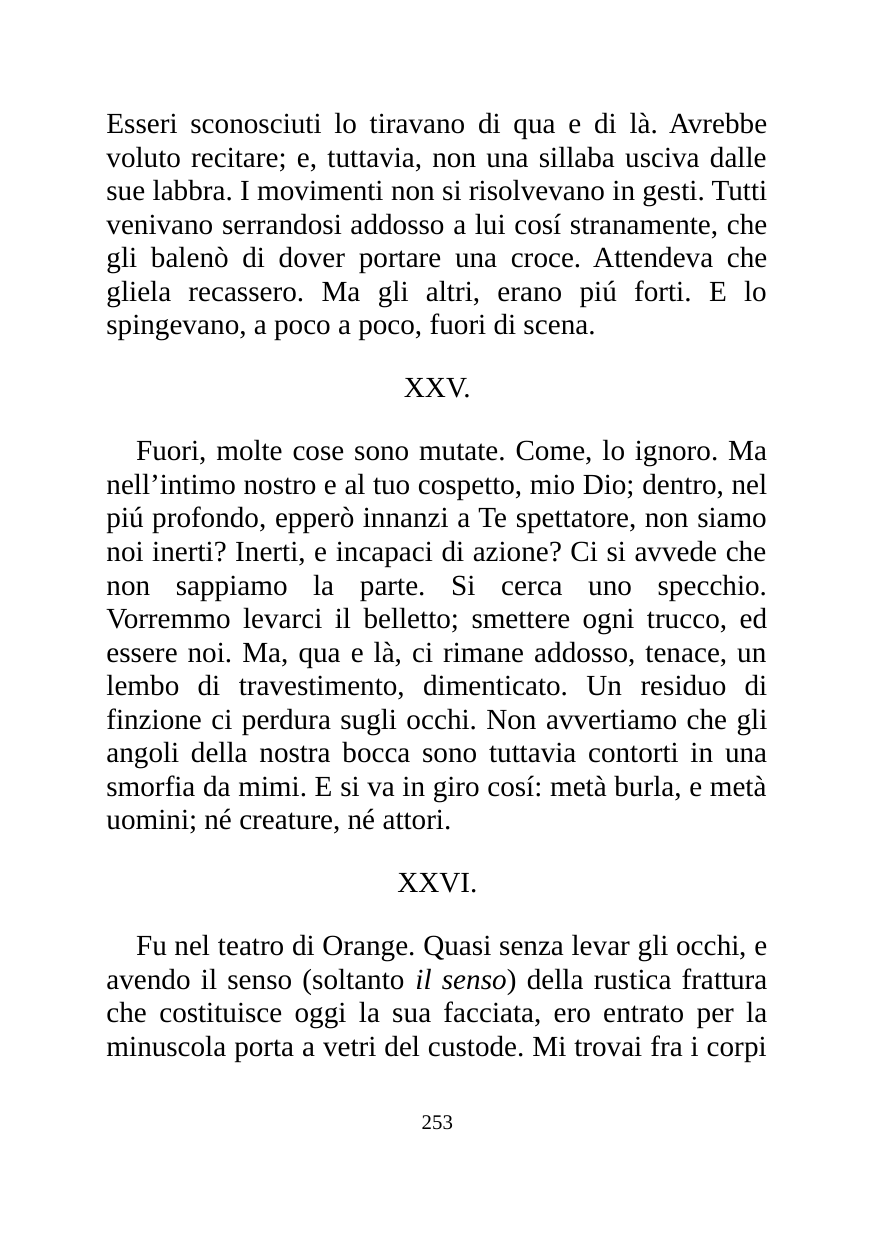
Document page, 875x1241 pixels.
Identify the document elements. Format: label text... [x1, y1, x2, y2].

subtitle XXV. [106, 371, 768, 404]
text Esseri sconosciuti lo tiravano di qua e di là. Avrebbe voluto recitare; e, tuttavia, non una sillaba usciva dalle sue labbra. I movimenti non si risolvevano in gesti. Tutti venivano serrandosi addosso a lui cosí stranamente, che gli balenò di dover portare una croce. Attendeva che gliela recassero. Ma gli altri, erano piú forti. E lo spingevano, a poco a poco, fuori di scena. [106, 106, 768, 341]
subtitle XXVI. [106, 866, 768, 899]
text Fu nel teatro di Orange. Quasi senza levar gli occhi, e avendo il senso (soltanto il senso) della rustica frattura che costituisce oggi la sua facciata, ero entrato per la minuscola porta a vetri del custode. Mi trovai fra i corpi [106, 928, 768, 1063]
text Fuori, molte cose sono mutate. Come, lo ignoro. Ma nell’intimo nostro e al tuo cospetto, mio Dio; dentro, nel piú profondo, epperò innanzi a Te spettatore, non siamo noi inerti? Inerti, e incapaci di azione? Ci si avvede che non sappiamo la parte. Si cerca uno specchio. Vorremmo levarci il belletto; smettere ogni trucco, ed essere noi. Ma, qua e là, ci rimane addosso, tenace, un lembo di travestimento, dimenticato. Un residuo di finzione ci perdura sugli occhi. Non avvertiamo che gli angoli della nostra bocca sono tuttavia contorti in una smorfia da mimi. E si va in giro cosí: metà burla, e metà uomini; né creature, né attori. [106, 433, 768, 836]
